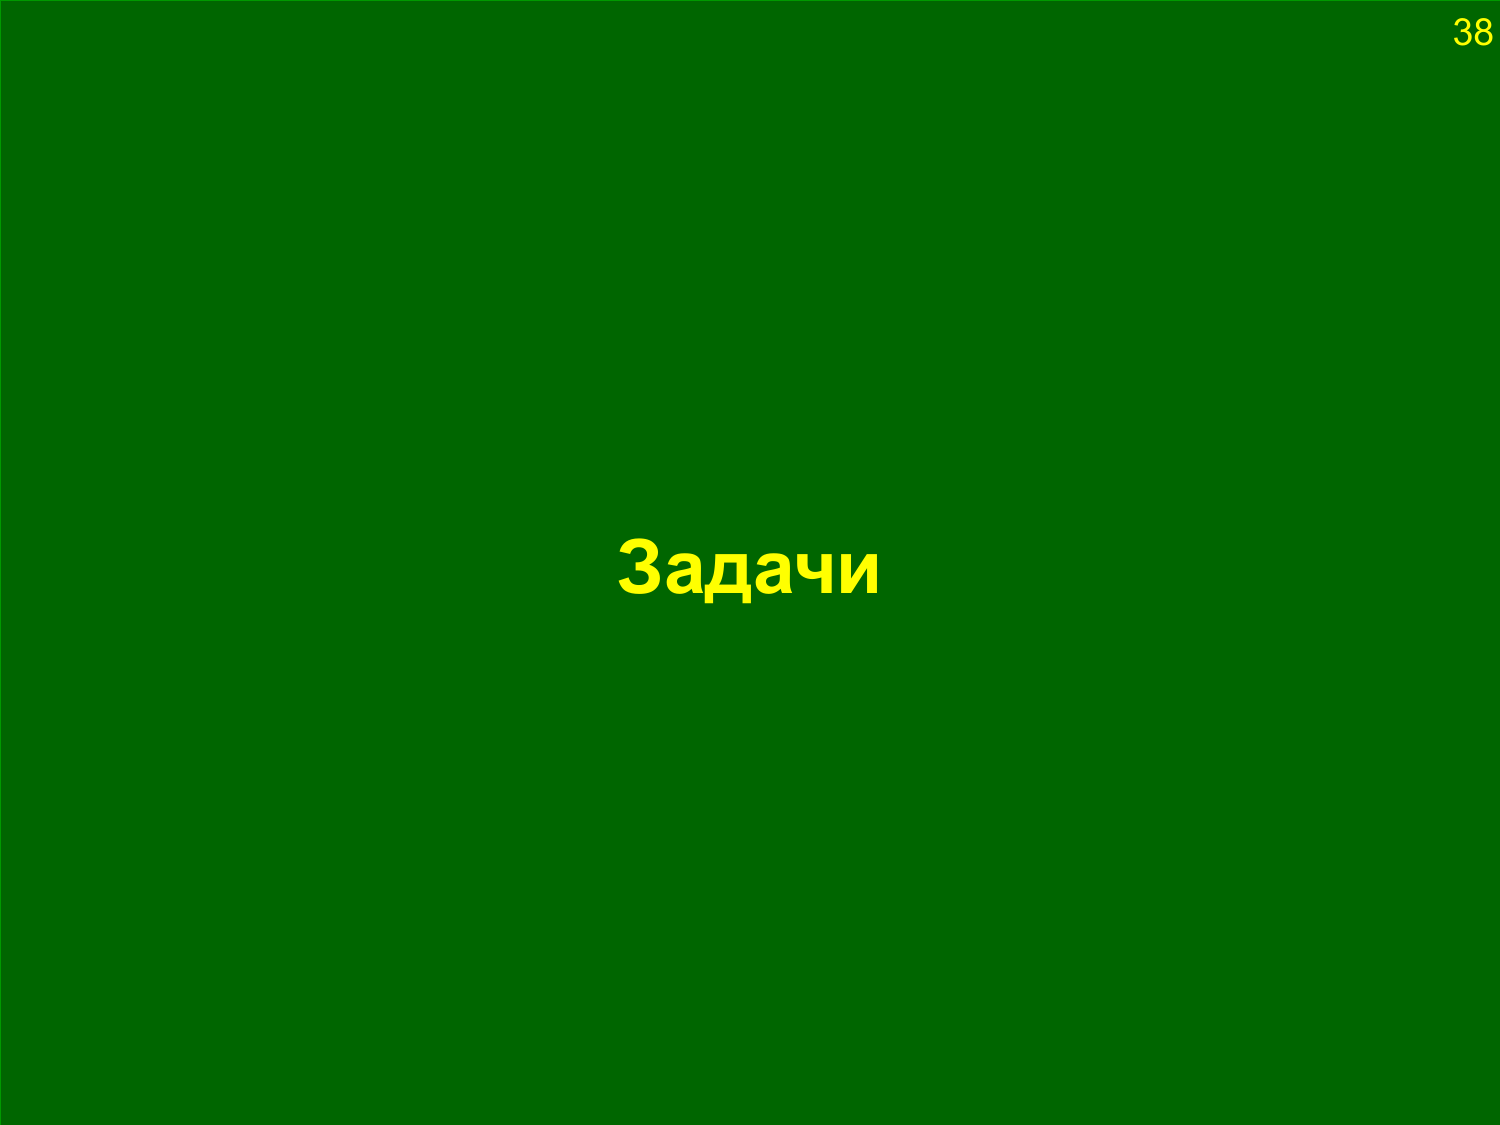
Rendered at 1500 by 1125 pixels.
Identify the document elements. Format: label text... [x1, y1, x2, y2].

title Задачи [75, 473, 1425, 662]
